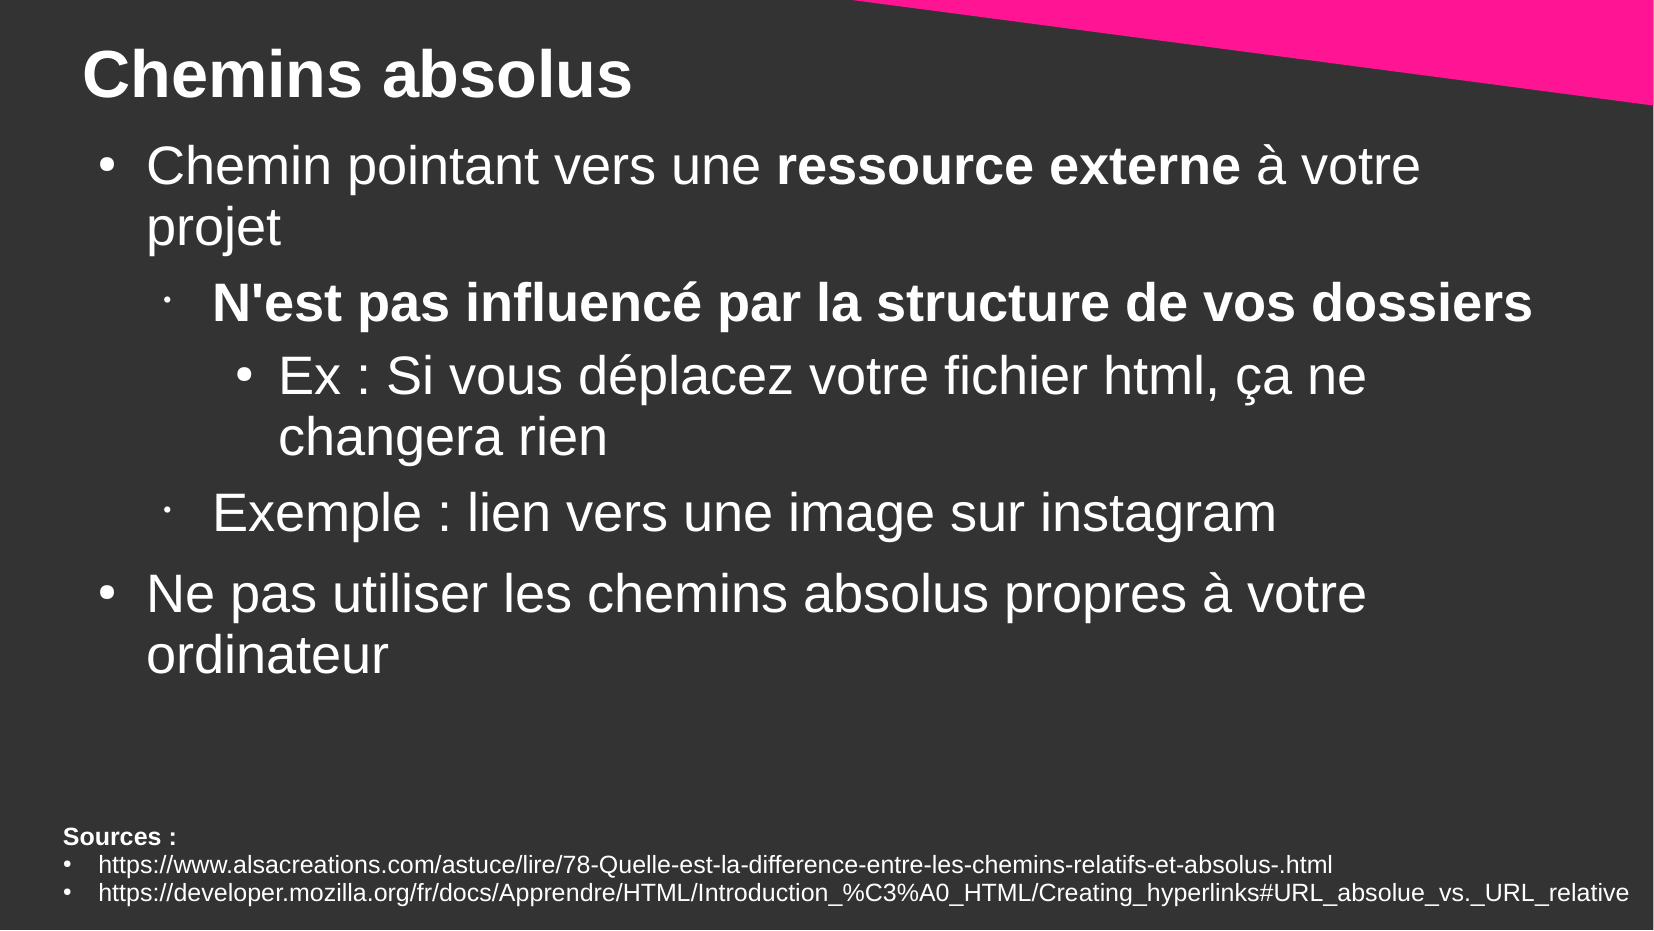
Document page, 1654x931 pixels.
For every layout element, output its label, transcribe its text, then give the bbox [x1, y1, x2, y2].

title Chemins absolus [82, 37, 1571, 122]
list Chemin pointant vers une ressource externe à votre projet N'est pas influencé par la structure de vos dossiers Ex : Si vous déplacez votre fichier html, ça ne changera rien Exemple : lien vers une image sur instagram Ne pas utiliser les chemins absolus propres à votre ordinateur [80, 135, 1546, 733]
text_box Sources : https://www.alsacreations.com/astuce/lire/78-Quelle-est-la-difference-entre-les-chemins-relatifs-et-absolus-.html https://developer.mozilla.org/fr/docs/Apprendre/HTML/Introduction_%C3%A0_HTML/Creating_hyperlinks#URL_absolue_vs._URL_relative [48, 815, 1654, 915]
text_box [851, 0, 1654, 106]
